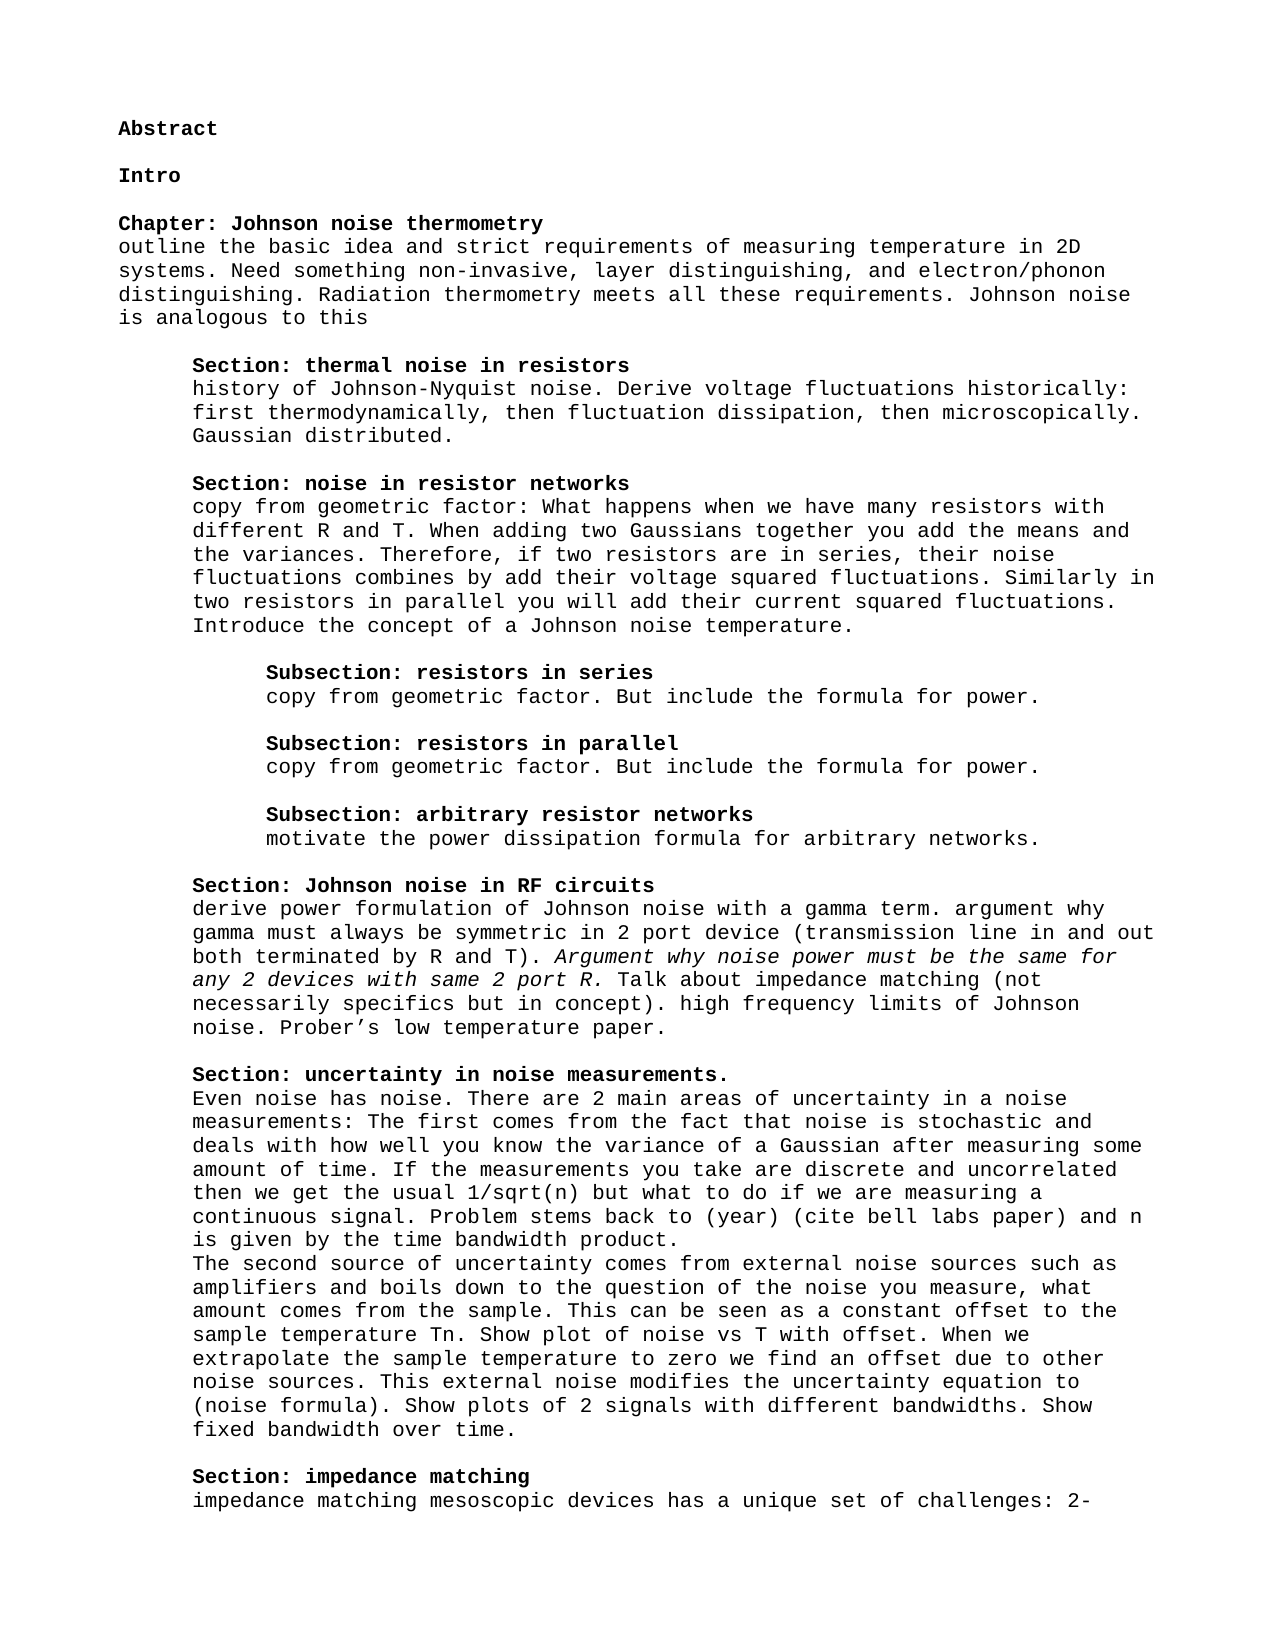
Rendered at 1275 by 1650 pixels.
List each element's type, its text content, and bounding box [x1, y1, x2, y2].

text Chapter: Johnson noise thermometry [118, 213, 1157, 236]
text copy from geometric factor: What happens when we have many resistors with different R and T. When adding two Gaussians together you add the means and the variances. Therefore, if two resistors are in series, their noise fluctuations combines by add their voltage squared fluctuations. Similarly in two resistors in parallel you will add their current squared fluctuations. Introduce the concept of a Johnson noise temperature. [192, 496, 1157, 638]
text Intro [118, 165, 1157, 189]
text Abstract [118, 118, 1157, 142]
text copy from geometric factor. But include the formula for power. [266, 686, 1157, 709]
text Subsection: arbitrary resistor networks [266, 804, 1157, 827]
text Section: noise in resistor networks [192, 473, 1157, 496]
text impedance matching mesoscopic devices has a unique set of challenges: 2- [192, 1489, 1157, 1513]
text Subsection: resistors in parallel [266, 733, 1157, 757]
text Section: thermal noise in resistors [118, 354, 1157, 378]
text Subsection: resistors in series [266, 662, 1157, 686]
text copy from geometric factor. But include the formula for power. [266, 757, 1157, 780]
text derive power formulation of Johnson noise with a gamma term. argument why gamma must always be symmetric in 2 port device (transmission line in and out both terminated by R and T). Argument why noise power must be the same for any 2 devices with same 2 port R. Talk about impedance matching (not necessarily specifics but in concept). high frequency limits of Johnson noise. Prober’s low temperature paper. [192, 898, 1157, 1040]
text history of Johnson-Nyquist noise. Derive voltage fluctuations historically: first thermodynamically, then fluctuation dissipation, then microscopically. Gaussian distributed. [192, 378, 1157, 449]
text motivate the power dissipation formula for arbitrary networks. [266, 827, 1157, 851]
text outline the basic idea and strict requirements of measuring temperature in 2D systems. Need something non-invasive, layer distinguishing, and electron/phonon distinguishing. Radiation thermometry meets all these requirements. Johnson noise is analogous to this [118, 236, 1157, 331]
text Section: Johnson noise in RF circuits [192, 875, 1157, 898]
text The second source of uncertainty comes from external noise sources such as amplifiers and boils down to the question of the noise you measure, what amount comes from the sample. This can be seen as a constant offset to the sample temperature Tn. Show plot of noise vs T with offset. When we extrapolate the sample temperature to zero we find an offset due to other noise sources. This external noise modifies the uncertainty equation to (noise formula). Show plots of 2 signals with different bandwidths. Show fixed bandwidth over time. [192, 1253, 1157, 1442]
text Section: uncertainty in noise measurements. [192, 1064, 1157, 1088]
text Even noise has noise. There are 2 main areas of uncertainty in a noise measurements: The first comes from the fact that noise is stochastic and deals with how well you know the variance of a Gaussian after measuring some amount of time. If the measurements you take are discrete and uncorrelated then we get the usual 1/sqrt(n) but what to do if we are measuring a continuous signal. Problem stems back to (year) (cite bell labs paper) and n is given by the time bandwidth product. [192, 1088, 1157, 1253]
text Section: impedance matching [192, 1466, 1157, 1489]
